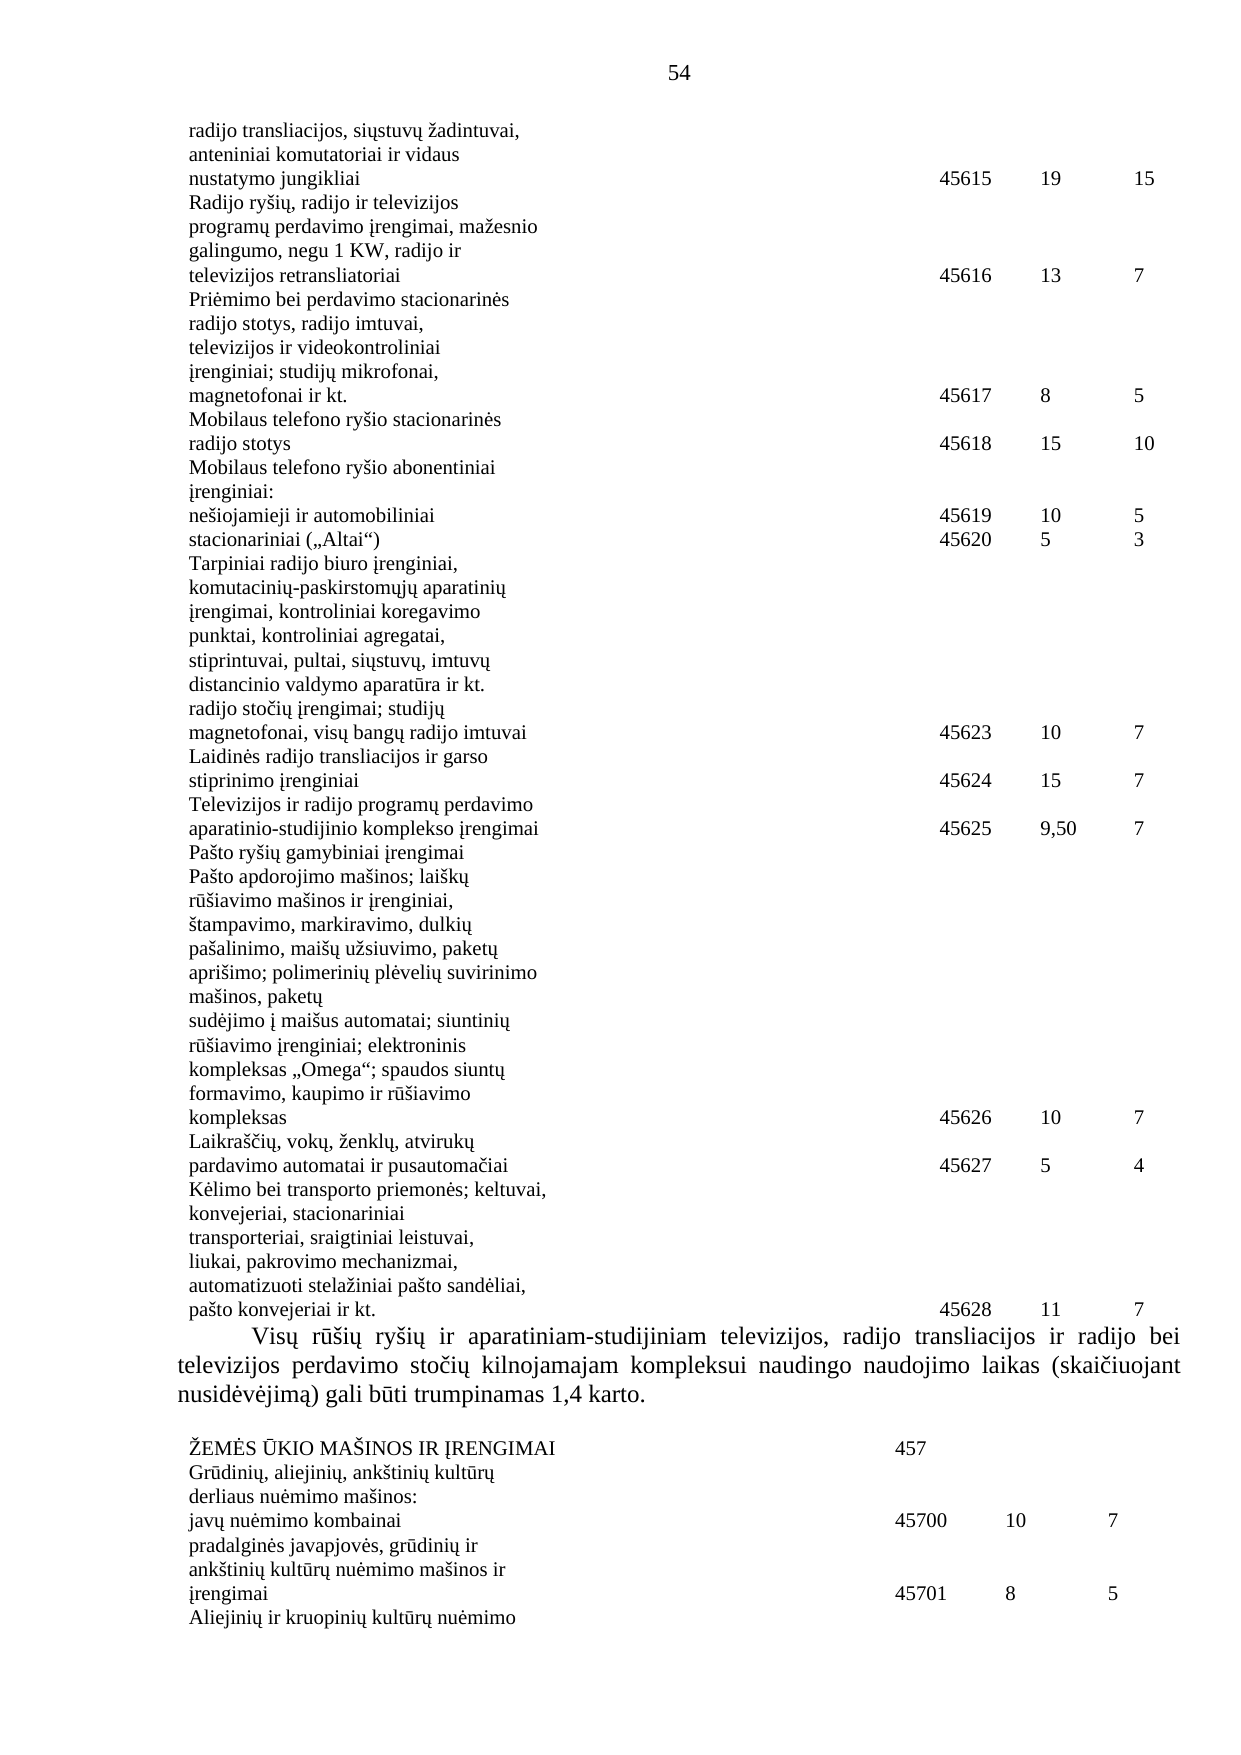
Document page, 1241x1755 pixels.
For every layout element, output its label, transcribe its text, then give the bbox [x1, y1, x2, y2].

table_cell stiprinimo įrenginiai [177, 768, 928, 792]
table_cell [928, 359, 1029, 383]
table_cell [928, 888, 1029, 912]
table_cell Laikraščių, vokų, ženklų, atvirukų [177, 1129, 928, 1153]
table_cell rūšiavimo mašinos ir įrenginiai, [177, 888, 928, 912]
table_cell [1123, 1249, 1181, 1273]
table_cell automatizuoti stelažiniai pašto sandėliai, [177, 1273, 928, 1297]
table_cell [928, 648, 1029, 672]
table_cell 45627 [928, 1153, 1029, 1177]
table_header [994, 1436, 1096, 1460]
table_cell [1029, 239, 1122, 262]
table_cell įrenginiai: [177, 479, 928, 503]
table_cell [1123, 190, 1181, 214]
table_cell televizijos retransliatoriai [177, 263, 928, 287]
table_cell [1029, 888, 1122, 912]
table_cell kompleksas [177, 1105, 928, 1129]
table_cell [1123, 551, 1181, 575]
table_cell 45700 [884, 1509, 994, 1532]
table_cell Mobilaus telefono ryšio abonentiniai [177, 455, 928, 479]
table_cell pardavimo automatai ir pusautomačiai [177, 1153, 928, 1177]
table_cell [994, 1533, 1096, 1557]
table_cell komutacinių-paskirstomųjų aparatinių [177, 575, 928, 599]
table_cell [1123, 1081, 1181, 1105]
table_cell [1123, 624, 1181, 647]
table_cell [1029, 840, 1122, 864]
table_cell 19 [1029, 166, 1122, 190]
table_cell radijo stočių įrengimai; studijų [177, 696, 928, 720]
table_cell 3 [1123, 527, 1181, 551]
table_cell [884, 1605, 994, 1629]
table_cell [1096, 1533, 1181, 1557]
table_header 457 [884, 1436, 994, 1460]
table_cell nustatymo jungikliai [177, 166, 928, 190]
table_cell [1029, 984, 1122, 1008]
table_cell 4 [1123, 1153, 1181, 1177]
table_cell [928, 479, 1029, 503]
table_cell stacionariniai („Altai“) [177, 527, 928, 551]
table_cell pašalinimo, maišų užsiuvimo, paketų [177, 936, 928, 960]
table_cell magnetofonai ir kt. [177, 383, 928, 407]
table_cell [928, 1009, 1029, 1032]
table_cell [1029, 599, 1122, 623]
table_header ŽEMĖS ŪKIO MAŠINOS IR ĮRENGIMAI [177, 1436, 884, 1460]
table_cell [1123, 960, 1181, 984]
table_cell [1029, 792, 1122, 816]
table_cell [994, 1484, 1096, 1508]
table_cell [1123, 936, 1181, 960]
table_cell [994, 1460, 1096, 1484]
table_cell [1123, 1177, 1181, 1201]
table_cell magnetofonai, visų bangų radijo imtuvai [177, 720, 928, 744]
table_cell [1123, 455, 1181, 479]
table_cell [1123, 1201, 1181, 1225]
table_cell [928, 1249, 1029, 1273]
table_cell štampavimo, markiravimo, dulkių [177, 912, 928, 936]
table_cell Grūdinių, aliejinių, ankštinių kultūrų [177, 1460, 884, 1484]
table_cell [928, 912, 1029, 936]
table_cell [928, 960, 1029, 984]
table_cell mašinos, paketų [177, 984, 928, 1008]
table_cell [1123, 864, 1181, 888]
table_cell [928, 190, 1029, 214]
table_cell punktai, kontroliniai agregatai, [177, 624, 928, 647]
table_cell 7 [1123, 768, 1181, 792]
table_cell [1029, 455, 1122, 479]
table_cell įrengimai [177, 1581, 884, 1605]
table_cell [1029, 936, 1122, 960]
table_cell distancinio valdymo aparatūra ir kt. [177, 672, 928, 696]
table_cell [1029, 1057, 1122, 1081]
table_cell Mobilaus telefono ryšio stacionarinės [177, 407, 928, 431]
table_cell [1029, 960, 1122, 984]
table_cell [1123, 599, 1181, 623]
table_cell [928, 1225, 1029, 1249]
table_cell [1029, 1129, 1122, 1153]
table_cell 7 [1123, 720, 1181, 744]
table_cell stiprintuvai, pultai, siųstuvų, imtuvų [177, 648, 928, 672]
table_cell 45620 [928, 527, 1029, 551]
table_cell sudėjimo į maišus automatai; siuntinių [177, 1009, 928, 1032]
table_cell [1123, 575, 1181, 599]
table_cell 10 [1029, 1105, 1122, 1129]
table_cell [1029, 118, 1122, 142]
table_cell [928, 864, 1029, 888]
table_cell Aliejinių ir kruopinių kultūrų nuėmimo [177, 1605, 884, 1629]
table_cell [928, 118, 1029, 142]
table_cell 10 [1029, 503, 1122, 527]
table_cell [1029, 624, 1122, 647]
table_cell [928, 1081, 1029, 1105]
table_cell 7 [1123, 263, 1181, 287]
table_cell radijo stotys, radijo imtuvai, [177, 311, 928, 335]
table_cell programų perdavimo įrengimai, mažesnio [177, 214, 928, 238]
table_cell [1123, 359, 1181, 383]
table_cell [1029, 335, 1122, 359]
table_cell įrenginiai; studijų mikrofonai, [177, 359, 928, 383]
table_cell [1123, 912, 1181, 936]
table_cell [1123, 1033, 1181, 1057]
table_cell [1123, 239, 1181, 262]
table_cell [1123, 335, 1181, 359]
table_cell [1123, 407, 1181, 431]
text Visų rūšių ryšių ir aparatiniam-studijiniam televizijos, radijo transliacijos ir radijo bei televizijos perdavimo stočių kilnojamajam kompleksui naudingo naudojimo laikas (skaičiuojant nusidėvėjimą) gali būti trumpinamas 1,4 karto. [177, 1321, 1181, 1407]
table_cell transporteriai, sraigtiniai leistuvai, [177, 1225, 928, 1249]
table_cell Priėmimo bei perdavimo stacionarinės [177, 287, 928, 311]
table_cell [1029, 311, 1122, 335]
table_cell [884, 1460, 994, 1484]
table_cell 45628 [928, 1297, 1029, 1321]
table_cell [1123, 1009, 1181, 1032]
table_cell radijo stotys [177, 431, 928, 455]
table_cell [928, 1273, 1029, 1297]
table_cell 5 [1123, 503, 1181, 527]
table_cell [928, 624, 1029, 647]
table_cell [1123, 648, 1181, 672]
table_cell [1029, 864, 1122, 888]
table_cell [928, 696, 1029, 720]
table_cell 10 [1029, 720, 1122, 744]
table_cell [1123, 840, 1181, 864]
table_cell aprišimo; polimerinių plėvelių suvirinimo [177, 960, 928, 984]
table_cell 5 [1123, 383, 1181, 407]
table_cell 45626 [928, 1105, 1029, 1129]
table_cell javų nuėmimo kombainai [177, 1509, 884, 1532]
table_cell kompleksas „Omega“; spaudos siuntų [177, 1057, 928, 1081]
table_cell derliaus nuėmimo mašinos: [177, 1484, 884, 1508]
table_cell [928, 551, 1029, 575]
table_cell [1123, 1225, 1181, 1249]
table_cell 13 [1029, 263, 1122, 287]
table_cell [928, 575, 1029, 599]
table_cell [1029, 696, 1122, 720]
table_cell [1123, 142, 1181, 166]
table_cell [1029, 287, 1122, 311]
table_cell [1096, 1484, 1181, 1508]
table_cell aparatinio-studijinio komplekso įrengimai [177, 816, 928, 840]
table_cell 7 [1123, 1297, 1181, 1321]
table_cell 7 [1123, 816, 1181, 840]
table_cell 7 [1123, 1105, 1181, 1129]
table_cell [884, 1484, 994, 1508]
table_cell [1029, 1009, 1122, 1032]
table_cell [1029, 1081, 1122, 1105]
table_cell 5 [1029, 1153, 1122, 1177]
table_cell [1029, 1033, 1122, 1057]
table_cell [1123, 984, 1181, 1008]
table_cell [1123, 672, 1181, 696]
table_cell Tarpiniai radijo biuro įrenginiai, [177, 551, 928, 575]
table_cell galingumo, negu 1 KW, radijo ir [177, 239, 928, 262]
table_cell 45619 [928, 503, 1029, 527]
table_cell 45624 [928, 768, 1029, 792]
table_cell 10 [994, 1509, 1096, 1532]
table_cell [994, 1605, 1096, 1629]
table_cell [1029, 190, 1122, 214]
table_cell 45701 [884, 1581, 994, 1605]
table_cell [1029, 744, 1122, 768]
table_cell liukai, pakrovimo mechanizmai, [177, 1249, 928, 1273]
table_cell Pašto apdorojimo mašinos; laiškų [177, 864, 928, 888]
table_cell [928, 142, 1029, 166]
table_cell formavimo, kaupimo ir rūšiavimo [177, 1081, 928, 1105]
table_cell [928, 1201, 1029, 1225]
table_cell [1029, 1225, 1122, 1249]
table_cell [1029, 1273, 1122, 1297]
table_cell [1123, 118, 1181, 142]
table_cell [1123, 1129, 1181, 1153]
table_cell [928, 239, 1029, 262]
table_cell nešiojamieji ir automobiliniai [177, 503, 928, 527]
table_cell [884, 1533, 994, 1557]
table_cell Televizijos ir radijo programų perdavimo [177, 792, 928, 816]
table_cell konvejeriai, stacionariniai [177, 1201, 928, 1225]
table_cell Kėlimo bei transporto priemonės; keltuvai, [177, 1177, 928, 1201]
table_cell 8 [994, 1581, 1096, 1605]
table_cell 8 [1029, 383, 1122, 407]
table_cell rūšiavimo įrenginiai; elektroninis [177, 1033, 928, 1057]
table_cell [1123, 311, 1181, 335]
table_cell [1123, 214, 1181, 238]
table_cell įrengimai, kontroliniai koregavimo [177, 599, 928, 623]
table_cell [928, 744, 1029, 768]
table_cell 45616 [928, 263, 1029, 287]
table_cell [1123, 479, 1181, 503]
table_cell [1029, 1201, 1122, 1225]
table_cell radijo transliacijos, siųstuvų žadintuvai, [177, 118, 928, 142]
table_cell 45618 [928, 431, 1029, 455]
table_cell pašto konvejeriai ir kt. [177, 1297, 928, 1321]
table_cell [1123, 1057, 1181, 1081]
table_cell [928, 840, 1029, 864]
table_cell Laidinės radijo transliacijos ir garso [177, 744, 928, 768]
table_cell [1096, 1605, 1181, 1629]
table_cell [928, 214, 1029, 238]
table_cell [1029, 1177, 1122, 1201]
table_cell pradalginės javapjovės, grūdinių ir [177, 1533, 884, 1557]
table_cell 45623 [928, 720, 1029, 744]
table_cell [928, 1057, 1029, 1081]
table_cell [1096, 1557, 1181, 1581]
table_cell ankštinių kultūrų nuėmimo mašinos ir [177, 1557, 884, 1581]
table_cell Radijo ryšių, radijo ir televizijos [177, 190, 928, 214]
table_cell [928, 792, 1029, 816]
table_cell [884, 1557, 994, 1581]
table_cell [1123, 696, 1181, 720]
table_cell 7 [1096, 1509, 1181, 1532]
table_cell [928, 335, 1029, 359]
table_cell anteniniai komutatoriai ir vidaus [177, 142, 928, 166]
table_cell [1029, 479, 1122, 503]
table_cell 5 [1029, 527, 1122, 551]
table_cell [1123, 792, 1181, 816]
table_cell [1029, 214, 1122, 238]
table_cell [928, 407, 1029, 431]
table_cell [1029, 648, 1122, 672]
table_cell [1029, 912, 1122, 936]
table_cell 9,50 [1029, 816, 1122, 840]
table_cell [928, 311, 1029, 335]
table_cell 15 [1029, 768, 1122, 792]
table_cell [928, 672, 1029, 696]
table_cell [1029, 1249, 1122, 1273]
table_cell [994, 1557, 1096, 1581]
table_header [1096, 1436, 1181, 1460]
table_cell 15 [1029, 431, 1122, 455]
table_cell [1029, 359, 1122, 383]
table_cell [928, 599, 1029, 623]
table_cell 5 [1096, 1581, 1181, 1605]
table_cell [1029, 575, 1122, 599]
table_cell 11 [1029, 1297, 1122, 1321]
table_cell [928, 984, 1029, 1008]
table_cell [1123, 287, 1181, 311]
table_cell 45625 [928, 816, 1029, 840]
table_cell [1096, 1460, 1181, 1484]
table_cell [928, 1129, 1029, 1153]
table_cell [1029, 551, 1122, 575]
table_cell [928, 287, 1029, 311]
table_cell [1123, 888, 1181, 912]
table_cell Pašto ryšių gamybiniai įrengimai [177, 840, 928, 864]
table_cell 45615 [928, 166, 1029, 190]
table_cell [1029, 672, 1122, 696]
table_cell [1029, 407, 1122, 431]
table_cell [1123, 744, 1181, 768]
table_cell [928, 936, 1029, 960]
table_cell [928, 1177, 1029, 1201]
table_cell [928, 455, 1029, 479]
table_cell televizijos ir videokontroliniai [177, 335, 928, 359]
table_cell 10 [1123, 431, 1181, 455]
table_cell [1123, 1273, 1181, 1297]
table_cell 45617 [928, 383, 1029, 407]
table_cell [1029, 142, 1122, 166]
table_cell 15 [1123, 166, 1181, 190]
table_cell [928, 1033, 1029, 1057]
